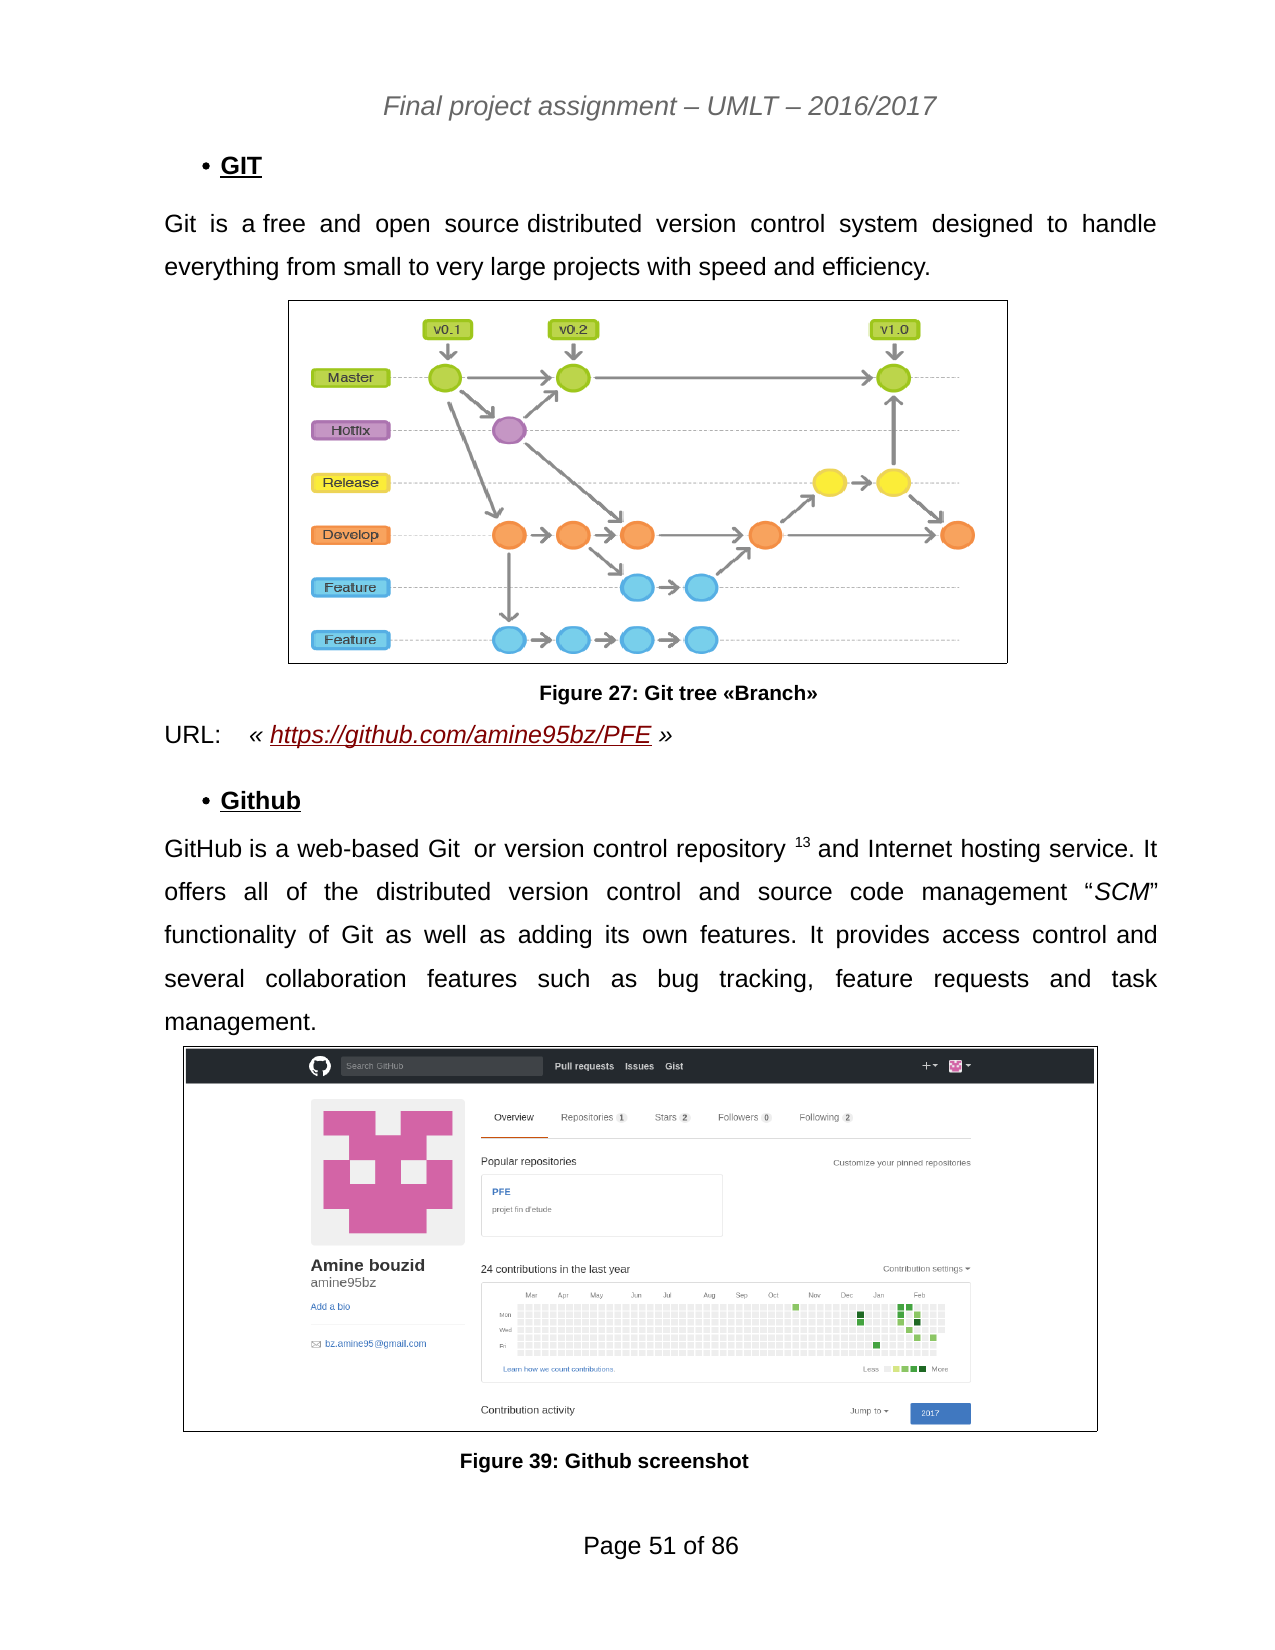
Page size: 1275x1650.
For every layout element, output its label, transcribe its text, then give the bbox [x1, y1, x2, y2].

text Git is a free and open source distributed version control system designed to handle everything from small to very large projects with speed and efficiency. [164, 209, 1158, 281]
picture [185, 1048, 1094, 1428]
text URL: « https://github.com/amine95bz/PFE » [164, 720, 1158, 749]
text GitHub is a web-based Git or version control repository 13 and Internet hosting service. It offers all of the distributed version control and source code management “SCM” functionality of Git as well as adding its own features. It provides access control and several collaboration features such as bug tracking, feature requests and task management. [164, 834, 1158, 1036]
picture [291, 302, 1004, 660]
text Figure 27: Git tree «Branch» [164, 660, 1158, 706]
text [184, 1047, 1097, 1431]
list Github [202, 786, 1158, 815]
list GIT [202, 151, 1158, 180]
text Figure 39: Github screenshot [164, 1428, 1158, 1474]
